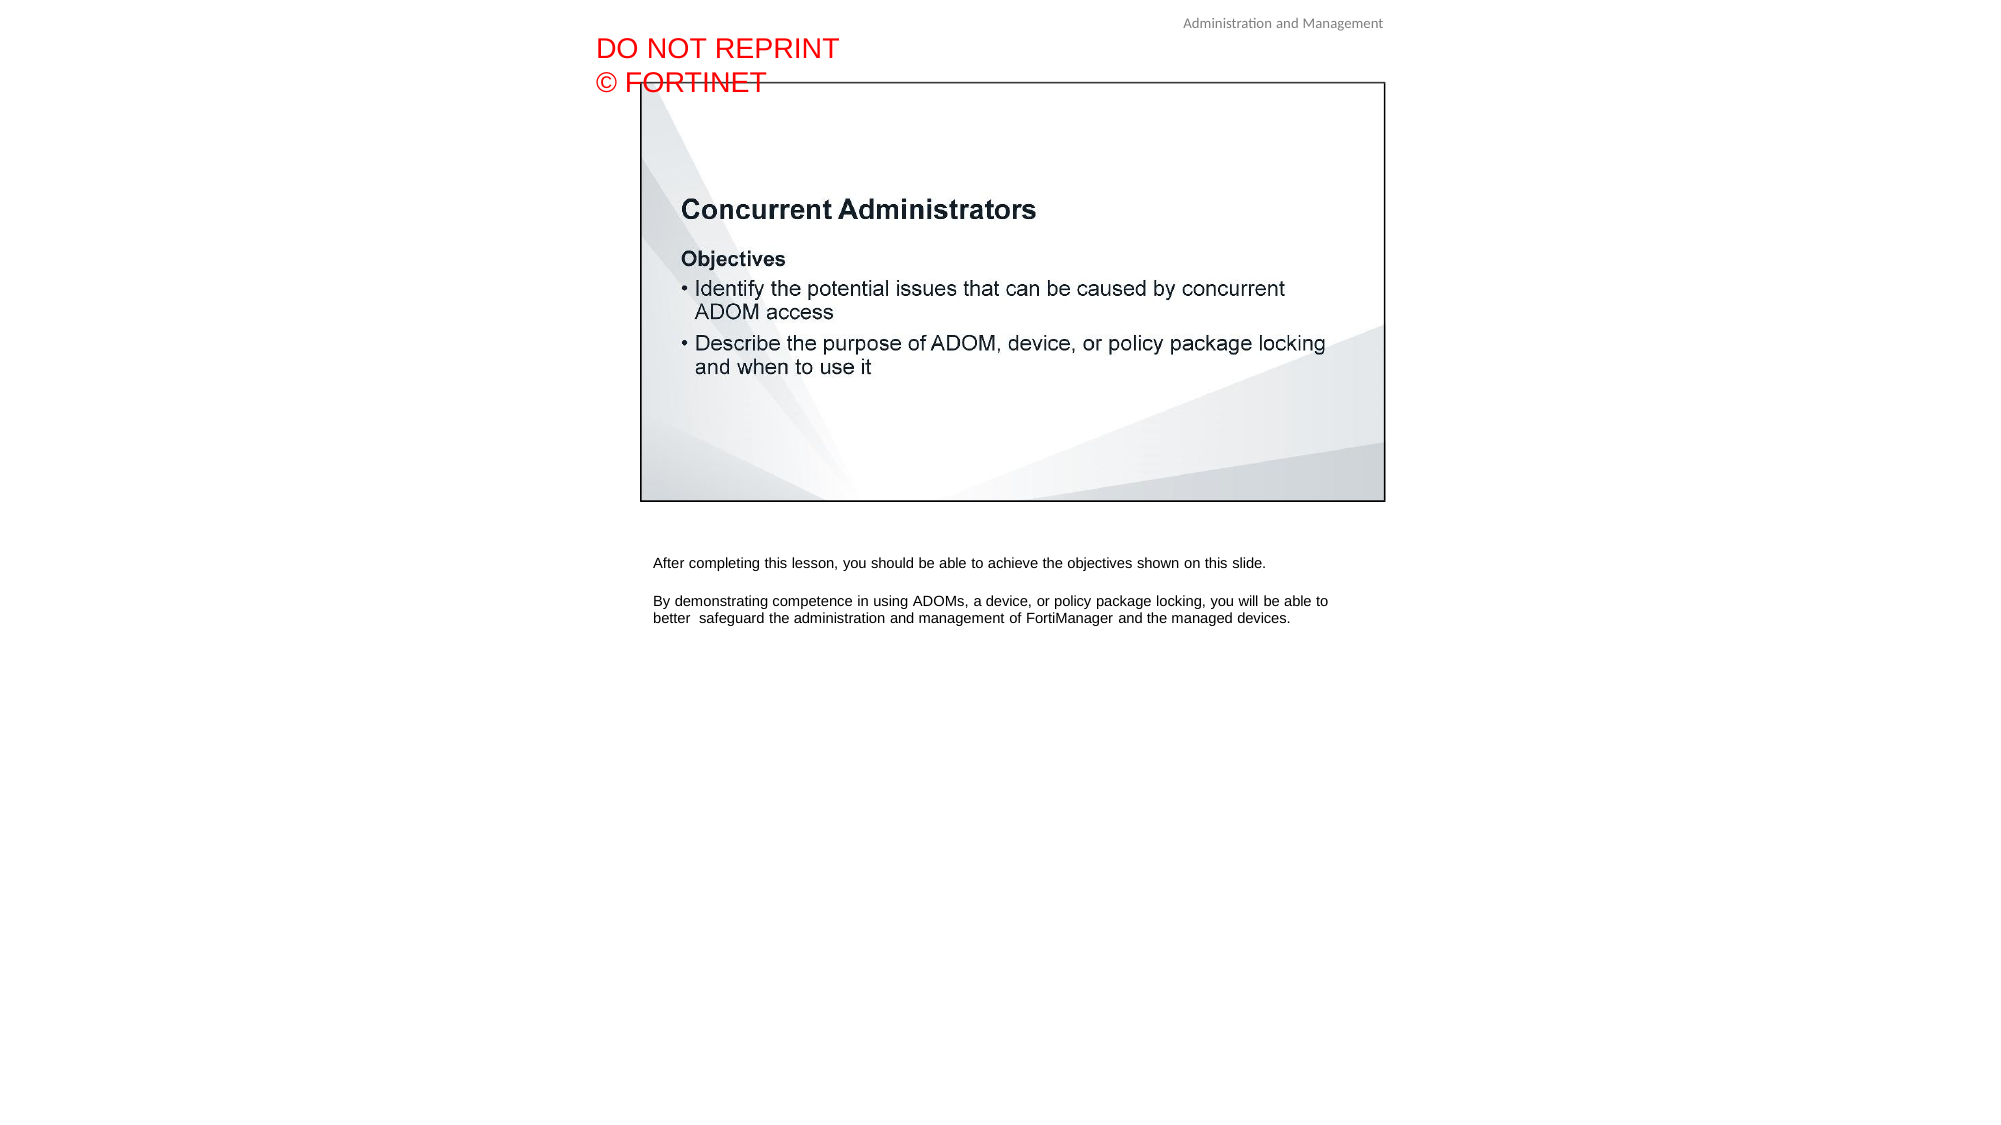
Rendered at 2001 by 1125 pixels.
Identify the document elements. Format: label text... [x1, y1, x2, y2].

text_box [640, 81, 1386, 502]
text_box DO NOT REPRINT © FORTINET [594, 28, 841, 98]
text_box Administration and Management [1181, 11, 1386, 32]
picture [642, 84, 1383, 500]
text_box After completing this lesson, you should be able to achieve the objectives shown on this slide. By demonstrating competence in using ADOMs, a device, or policy package locking, you will be able to better safeguard the administration and management of FortiManager and the managed devices. [651, 552, 1371, 628]
